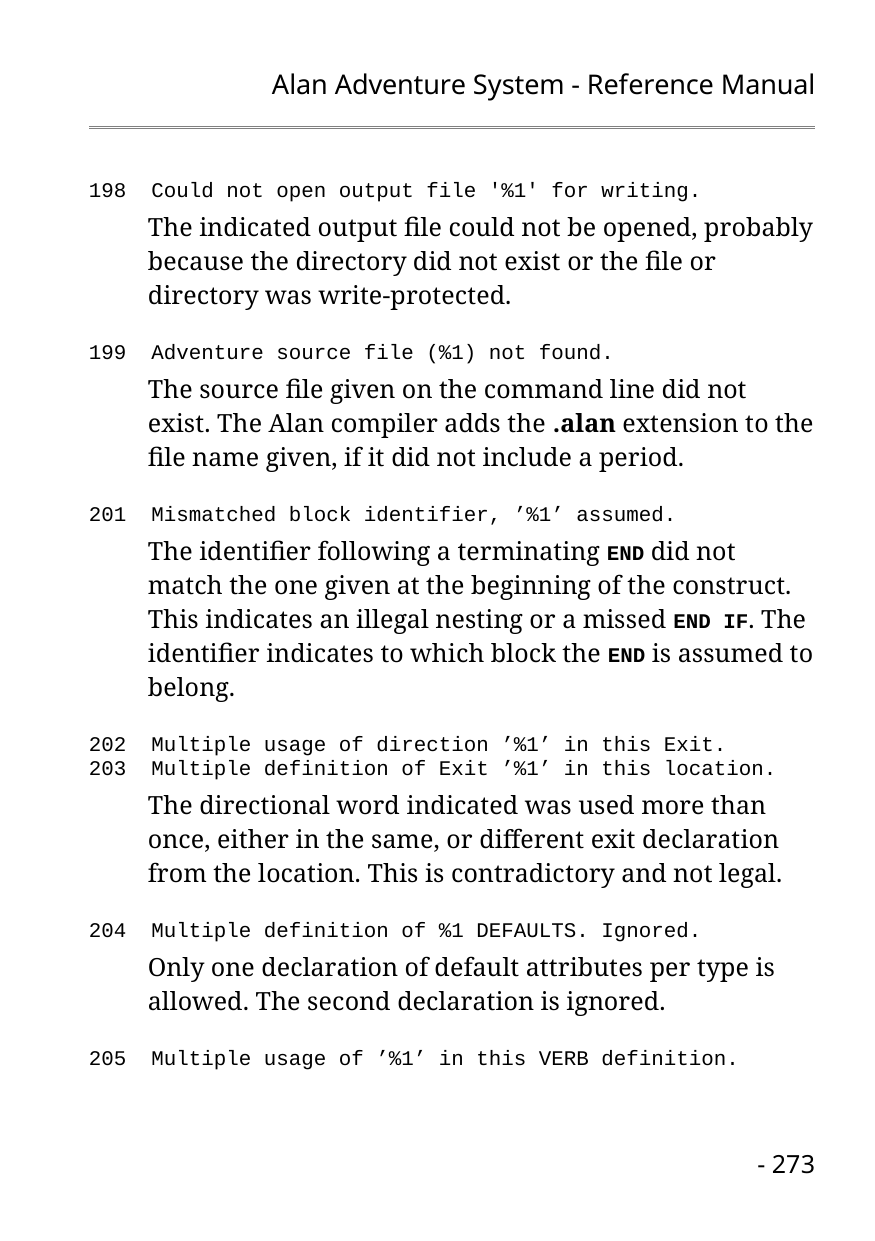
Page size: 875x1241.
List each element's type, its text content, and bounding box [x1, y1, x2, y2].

text 202 Multiple usage of direction ’%1’ in this Exit. 203 Multiple definition of Exit ’%1’ in this location. [88, 734, 815, 782]
text 198 Could not open output file '%1' for writing. [88, 180, 815, 204]
text 204 Multiple definition of %1 DEFAULTS. Ignored. [88, 920, 815, 944]
text The identifier following a terminating END did not match the one giv­en at the beginning of the construct. This indicates an illegal nesting or a missed END IF. The identifier indicates to which block the END is assumed to belong. [148, 534, 815, 704]
text 205 Multiple usage of ’%1’ in this VERB definition. [88, 1048, 815, 1072]
text The source file given on the command line did not exist. The Alan compiler adds the .alan extension to the file name given, if it did not include a period. [148, 372, 815, 474]
text 199 Adventure source file (%1) not found. [88, 342, 815, 366]
text The indicated output file could not be opened, probably because the directory did not exist or the file or directory was write-protected. [148, 210, 815, 312]
text Only one declaration of default attributes per type is allowed. The sec­ond declaration is ignored. [148, 950, 815, 1018]
text The directional word indicated was used more than once, either in the same, or different exit declaration from the location. This is contradic­tory and not legal. [148, 788, 815, 890]
text 201 Mismatched block identifier, ’%1’ assumed. [88, 504, 815, 528]
